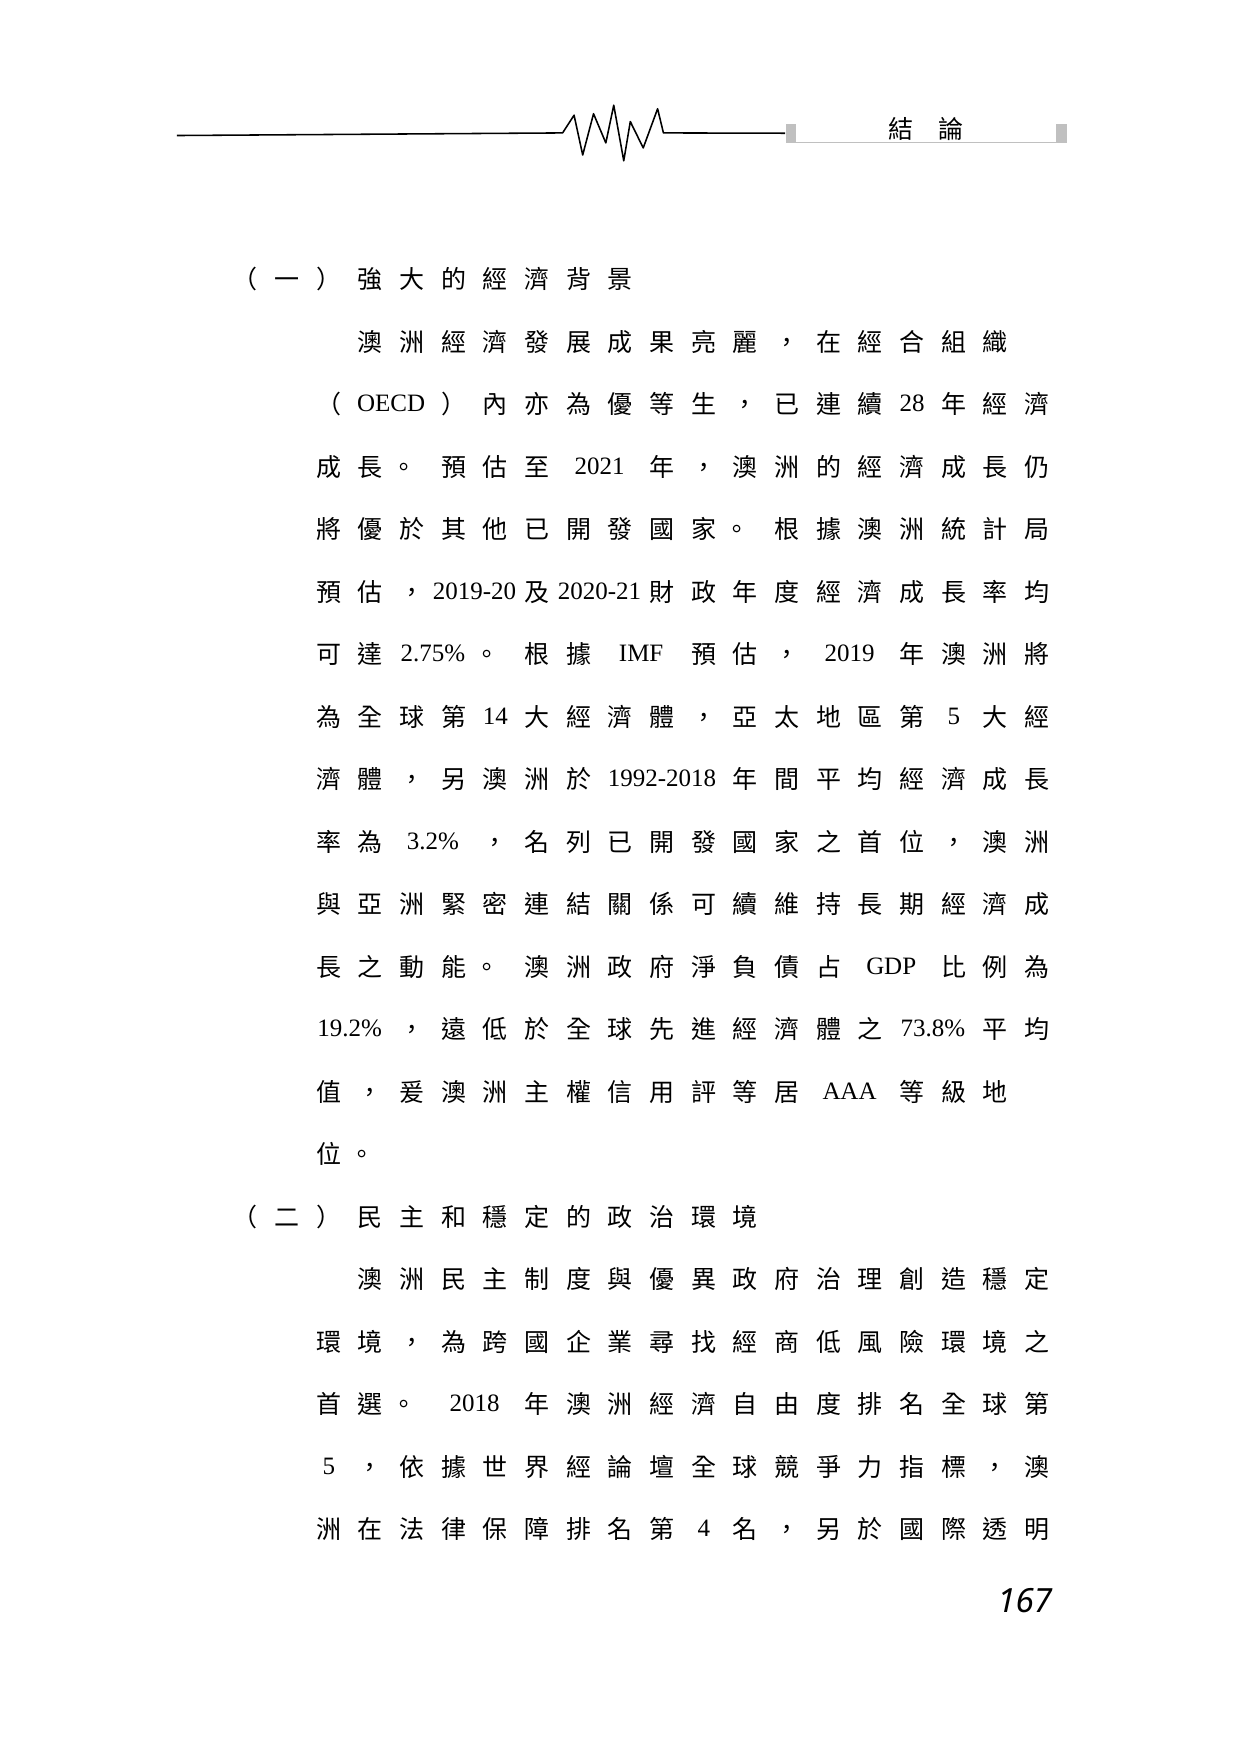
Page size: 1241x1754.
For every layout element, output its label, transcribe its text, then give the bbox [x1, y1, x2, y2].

text 澳洲民主制度與優異政府治理創造穩定環境，為跨國企業尋找經商低風險環境之首選。2018年澳洲經濟自由度排名全球第5，依據世界經論壇全球競爭力指標，澳洲在法律保障排名第4名，另於國際透明 [281, 1236, 1058, 1549]
text （二）民主和穩定的政治環境 [207, 1174, 1058, 1236]
text 澳洲經濟發展成果亮麗，在經合組織（OECD）內亦為優等生，已連續28年經濟成長。預估至2021年，澳洲的經濟成長仍將優於其他已開發國家。根據澳洲統計局預估，2019-20及2020-21財政年度經濟成長率均可達2.75%。根據IMF預估，2019年澳洲將為全球第14大經濟體，亞太地區第5大經濟體，另澳洲於1992-2018年間平均經濟成長率為3.2%，名列已開發國家之首位，澳洲與亞洲緊密連結關係可續維持長期經濟成長之動能。澳洲政府淨負債占GDP比例為19.2%，遠低於全球先進經濟體之73.8%平均值，爰澳洲主權信用評等居AAA等級地位。 [281, 299, 1058, 1174]
text （一）強大的經濟背景 [207, 236, 1058, 299]
